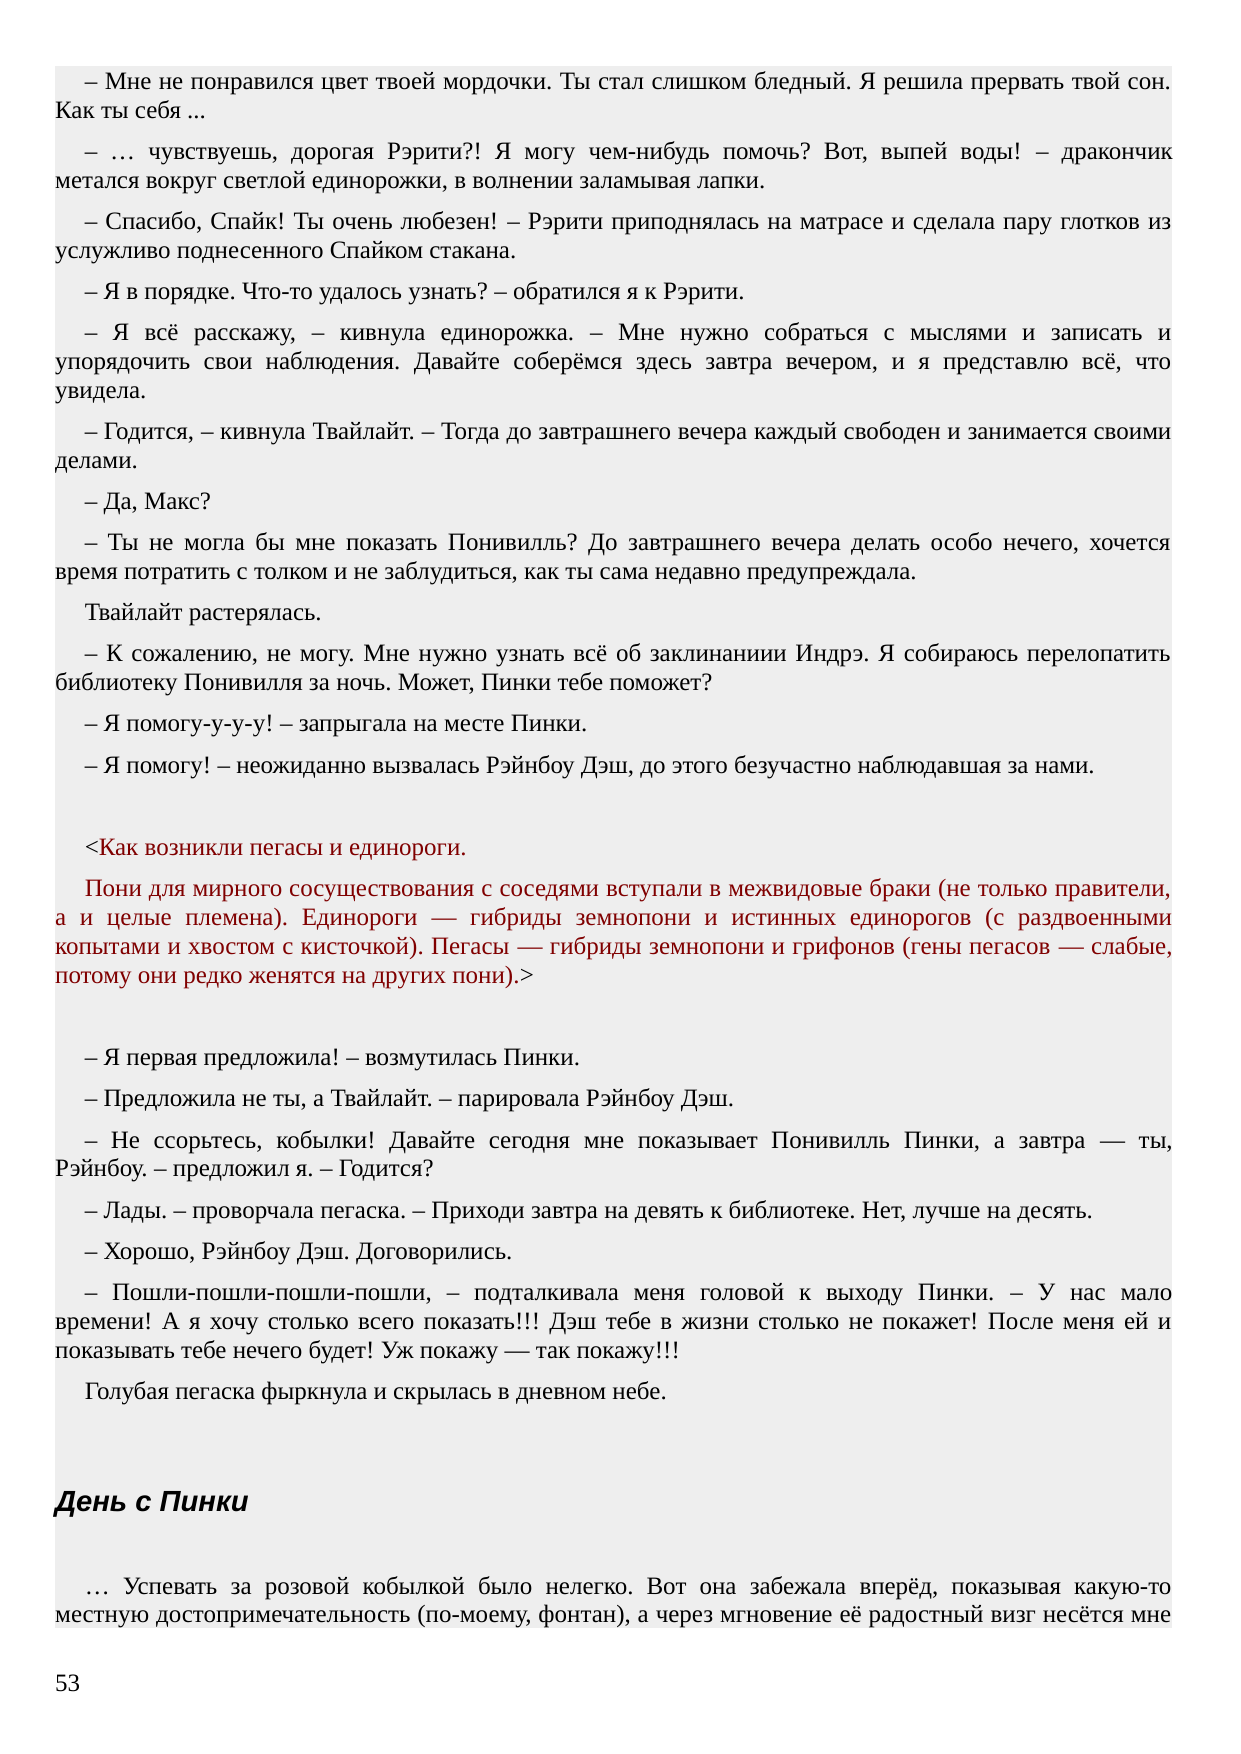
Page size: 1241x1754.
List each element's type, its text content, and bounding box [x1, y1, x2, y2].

text – Хорошо, Рэйнбоу Дэш. Договорились. [55, 1236, 1172, 1265]
text <Как возникли пегасы и единороги. [55, 832, 1172, 861]
text Пони для мирного сосуществования с соседями вступали в межвидовые браки (не только правители, а и целые племена). Единороги — гибриды земнопони и истинных единорогов (с раздвоенными копытами и хвостом с кисточкой). Пегасы — гибриды земнопони и грифонов (гены пегасов — слабые, потому они редко женятся на других пони).> [55, 873, 1172, 988]
text … Успевать за розовой кобылкой было нелегко. Вот она забежала вперёд, показывая какую-то местную достопримечательность (по-моему, фонтан), а через мгновение её радостный визг несётся мне [55, 1571, 1172, 1628]
text – Спасибо, Спайк! Ты очень любезен! – Рэрити приподнялась на матрасе и сделала пару глотков из услужливо поднесенного Спайком стакана. [55, 206, 1172, 263]
text – Да, Макс? [55, 486, 1172, 515]
text – Я помогу-у-у-у! – запрыгала на месте Пинки. [55, 708, 1172, 737]
text – Я в порядке. Что-то удалось узнать? – обратился я к Рэрити. [55, 276, 1172, 305]
text – Лады. – проворчала пегаска. – Приходи завтра на девять к библиотеке. Нет, лучше на десять. [55, 1195, 1172, 1223]
text – Я первая предложила! – возмутилась Пинки. [55, 1042, 1172, 1071]
text – Ты не могла бы мне показать Понивилль? До завтрашнего вечера делать особо нечего, хочется время потратить с толком и не заблудиться, как ты сама недавно предупреждала. [55, 527, 1172, 585]
text – Я всё расскажу, – кивнула единорожка. – Мне нужно собраться с мыслями и записать и упорядочить свои наблюдения. Давайте соберёмся здесь завтра вечером, и я представлю всё, что увидела. [55, 317, 1172, 403]
text – Предложила не ты, а Твайлайт. – парировала Рэйнбоу Дэш. [55, 1083, 1172, 1112]
text – К сожалению, не могу. Мне нужно узнать всё об заклинаниии Индрэ. Я собираюсь перелопатить библиотеку Понивилля за ночь. Может, Пинки тебе поможет? [55, 638, 1172, 696]
text – Не ссорьтесь, кобылки! Давайте сегодня мне показывает Понивилль Пинки, а завтра — ты, Рэйнбоу. – предложил я. – Годится? [55, 1125, 1172, 1182]
text – Я помогу! – неожиданно вызвалась Рэйнбоу Дэш, до этого безучастно наблюдавшая за нами. [55, 750, 1172, 778]
text – Годится, – кивнула Твайлайт. – Тогда до завтрашнего вечера каждый свободен и занимается своими делами. [55, 416, 1172, 473]
subtitle День с Пинки [55, 1483, 1172, 1517]
text – … чувствуешь, дорогая Рэрити?! Я могу чем-нибудь помочь? Вот, выпей воды! – дракончик метался вокруг светлой единорожки, в волнении заламывая лапки. [55, 136, 1172, 193]
text Голубая пегаска фыркнула и скрылась в дневном небе. [55, 1376, 1172, 1405]
text Твайлайт растерялась. [55, 597, 1172, 626]
text – Мне не понравился цвет твоей мордочки. Ты стал слишком бледный. Я решила прервать твой сон. Как ты себя ... [55, 66, 1172, 123]
text – Пошли-пошли-пошли-пошли, – подталкивала меня головой к выходу Пинки. – У нас мало времени! А я хочу столько всего показать!!! Дэш тебе в жизни столько не покажет! После меня ей и показывать тебе нечего будет! Уж покажу — так покажу!!! [55, 1277, 1172, 1363]
